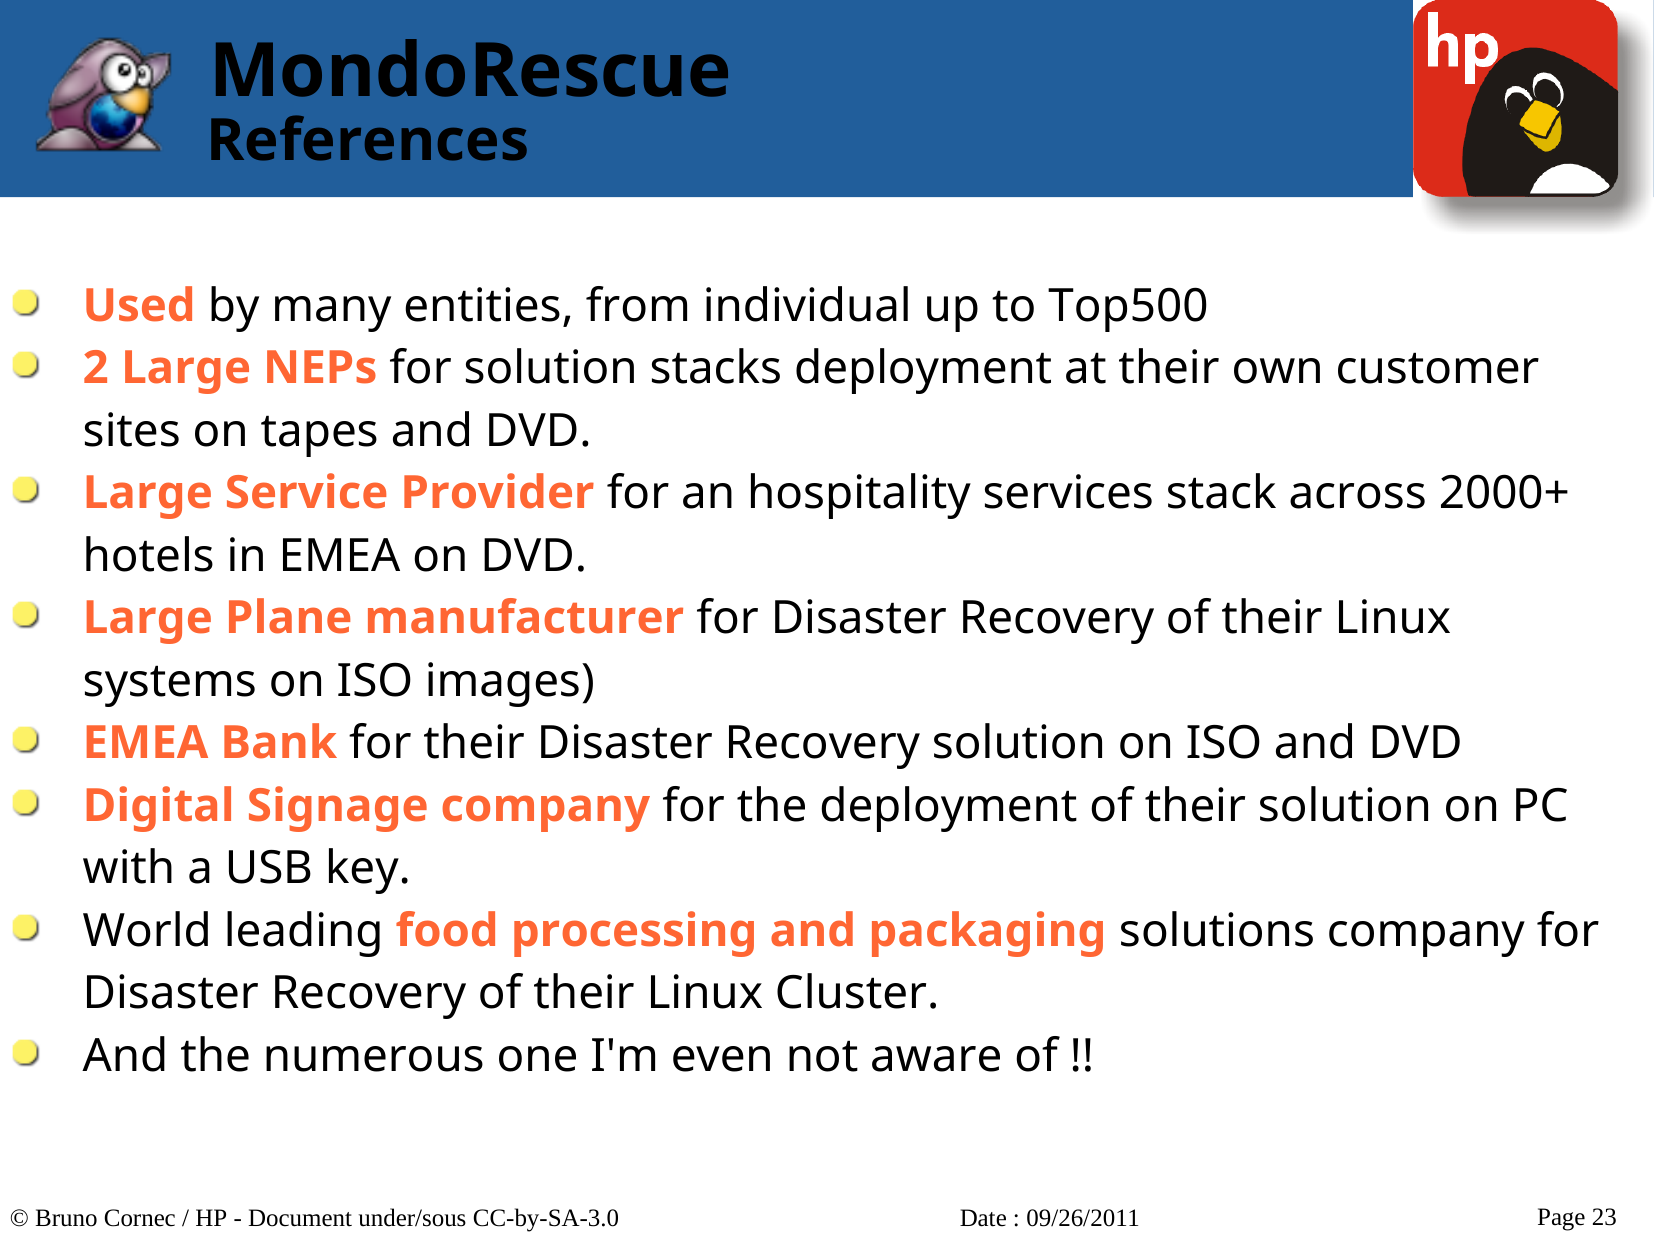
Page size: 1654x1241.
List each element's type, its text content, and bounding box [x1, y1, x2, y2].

picture [1413, 0, 1654, 235]
text_box Used by many entities, from individual up to Top500 2 Large NEPs for solution stacks deployment at their own customer sites on tapes and DVD. Large Service Provider for an hospitality services stack across 2000+ hotels in EMEA on DVD. Large Plane manufacturer for Disaster Recovery of their Linux systems on ISO images) EMEA Bank for their Disaster Recovery solution on ISO and DVD Digital Signage company for the deployment of their solution on PC with a USB key. World leading food processing and packaging solutions company for Disaster Recovery of their Linux Cluster. And the numerous one I'm even not aware of !! [0, 271, 1637, 1158]
picture [0, 0, 211, 199]
title References [206, 59, 1121, 221]
